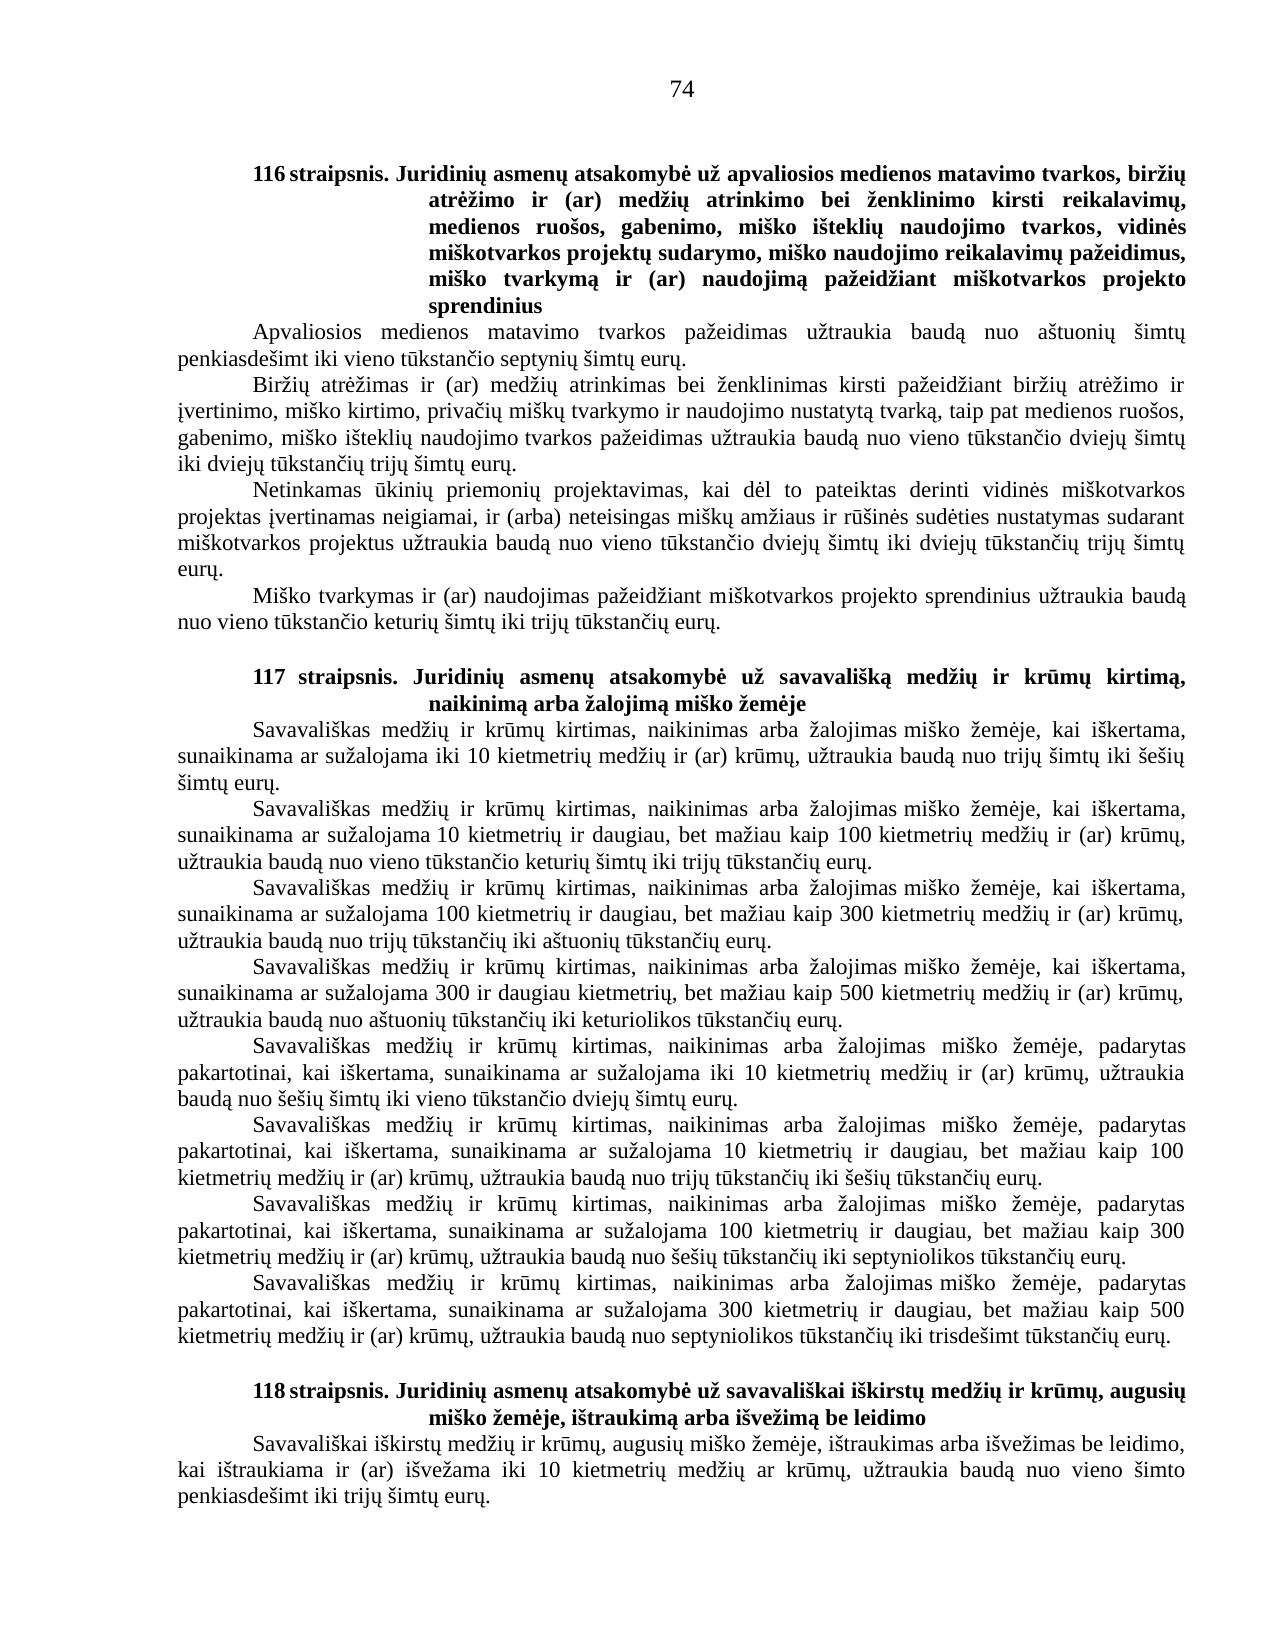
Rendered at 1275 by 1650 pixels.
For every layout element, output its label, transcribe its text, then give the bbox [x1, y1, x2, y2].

text Savavališkai iškirstų medžių ir krūmų, augusių miško žemėje, ištraukimas arba išvežimas be leidimo, kai ištraukiama ir (ar) išvežama iki 10 kietmetrių medžių ar krūmų, užtraukia baudą nuo vieno šimto penkiasdešimt iki trijų šimtų eurų. [177, 1430, 1186, 1509]
text Savavališkas medžių ir krūmų kirtimas, naikinimas arba žalojimas miško žemėje, kai iškertama, sunaikinama ar sužalojama 100 kietmetrių ir daugiau, bet mažiau kaip 300 kietmetrių medžių ir (ar) krūmų, užtraukia baudą nuo trijų tūkstančių iki aštuonių tūkstančių eurų. [177, 874, 1186, 953]
text Savavališkas medžių ir krūmų kirtimas, naikinimas arba žalojimas miško žemėje, kai iškertama, sunaikinama ar sužalojama 300 ir daugiau kietmetrių, bet mažiau kaip 500 kietmetrių medžių ir (ar) krūmų, užtraukia baudą nuo aštuonių tūkstančių iki keturiolikos tūkstančių eurų. [177, 953, 1186, 1032]
text Biržių atrėžimas ir (ar) medžių atrinkimas bei ženklinimas kirsti pažeidžiant biržių atrėžimo ir įvertinimo, miško kirtimo, privačių miškų tvarkymo ir naudojimo nustatytą tvarką, taip pat medienos ruošos, gabenimo, miško išteklių naudojimo tvarkos pažeidimas užtraukia baudą nuo vieno tūkstančio dviejų šimtų iki dviejų tūkstančių trijų šimtų eurų. [177, 371, 1186, 476]
text Savavališkas medžių ir krūmų kirtimas, naikinimas arba žalojimas miško žemėje, padarytas pakartotinai, kai iškertama, sunaikinama ar sužalojama 100 kietmetrių ir daugiau, bet mažiau kaip 300 kietmetrių medžių ir (ar) krūmų, užtraukia baudą nuo šešių tūkstančių iki septyniolikos tūkstančių eurų. [177, 1190, 1186, 1269]
text Savavališkas medžių ir krūmų kirtimas, naikinimas arba žalojimas miško žemėje, kai iškertama, sunaikinama ar sužalojama 10 kietmetrių ir daugiau, bet mažiau kaip 100 kietmetrių medžių ir (ar) krūmų, užtraukia baudą nuo vieno tūkstančio keturių šimtų iki trijų tūkstančių eurų. [177, 795, 1186, 874]
text Savavališkas medžių ir krūmų kirtimas, naikinimas arba žalojimas miško žemėje, padarytas pakartotinai, kai iškertama, sunaikinama ar sužalojama iki 10 kietmetrių medžių ir (ar) krūmų, užtraukia baudą nuo šešių šimtų iki vieno tūkstančio dviejų šimtų eurų. [177, 1032, 1186, 1111]
text 118 straipsnis. Juridinių asmenų atsakomybė už savavališkai iškirstų medžių ir krūmų, augusių miško žemėje, ištraukimą arba išvežimą be leidimo [252, 1377, 1186, 1430]
text Apvaliosios medienos matavimo tvarkos pažeidimas užtraukia baudą nuo aštuonių šimtų penkiasdešimt iki vieno tūkstančio septynių šimtų eurų. [177, 318, 1186, 371]
text Netinkamas ūkinių priemonių projektavimas, kai dėl to pateiktas derinti vidinės miškotvarkos projektas įvertinamas neigiamai, ir (arba) neteisingas miškų amžiaus ir rūšinės sudėties nustatymas sudarant miškotvarkos projektus užtraukia baudą nuo vieno tūkstančio dviejų šimtų iki dviejų tūkstančių trijų šimtų eurų. [177, 476, 1186, 582]
text Savavališkas medžių ir krūmų kirtimas, naikinimas arba žalojimas miško žemėje, kai iškertama, sunaikinama ar sužalojama iki 10 kietmetrių medžių ir (ar) krūmų, užtraukia baudą nuo trijų šimtų iki šešių šimtų eurų. [177, 716, 1186, 795]
text Miško tvarkymas ir (ar) naudojimas pažeidžiant miškotvarkos projekto sprendinius užtraukia baudą nuo vieno tūkstančio keturių šimtų iki trijų tūkstančių eurų. [177, 582, 1186, 634]
text 116 straipsnis. Juridinių asmenų atsakomybė už apvaliosios medienos matavimo tvarkos, biržių atrėžimo ir (ar) medžių atrinkimo bei ženklinimo kirsti reikalavimų, medienos ruošos, gabenimo, miško išteklių naudojimo tvarkos, vidinės miškotvarkos projektų sudarymo, miško naudojimo reikalavimų pažeidimus, miško tvarkymą ir (ar) naudojimą pažeidžiant miškotvarkos projekto sprendinius [252, 160, 1186, 318]
text 117 straipsnis. Juridinių asmenų atsakomybė už savavališką medžių ir krūmų kirtimą, naikinimą arba žalojimą miško žemėje [252, 663, 1186, 716]
text Savavališkas medžių ir krūmų kirtimas, naikinimas arba žalojimas miško žemėje, padarytas pakartotinai, kai iškertama, sunaikinama ar sužalojama 300 kietmetrių ir daugiau, bet mažiau kaip 500 kietmetrių medžių ir (ar) krūmų, užtraukia baudą nuo septyniolikos tūkstančių iki trisdešimt tūkstančių eurų. [177, 1269, 1186, 1348]
text Savavališkas medžių ir krūmų kirtimas, naikinimas arba žalojimas miško žemėje, padarytas pakartotinai, kai iškertama, sunaikinama ar sužalojama 10 kietmetrių ir daugiau, bet mažiau kaip 100 kietmetrių medžių ir (ar) krūmų, užtraukia baudą nuo trijų tūkstančių iki šešių tūkstančių eurų. [177, 1111, 1186, 1190]
